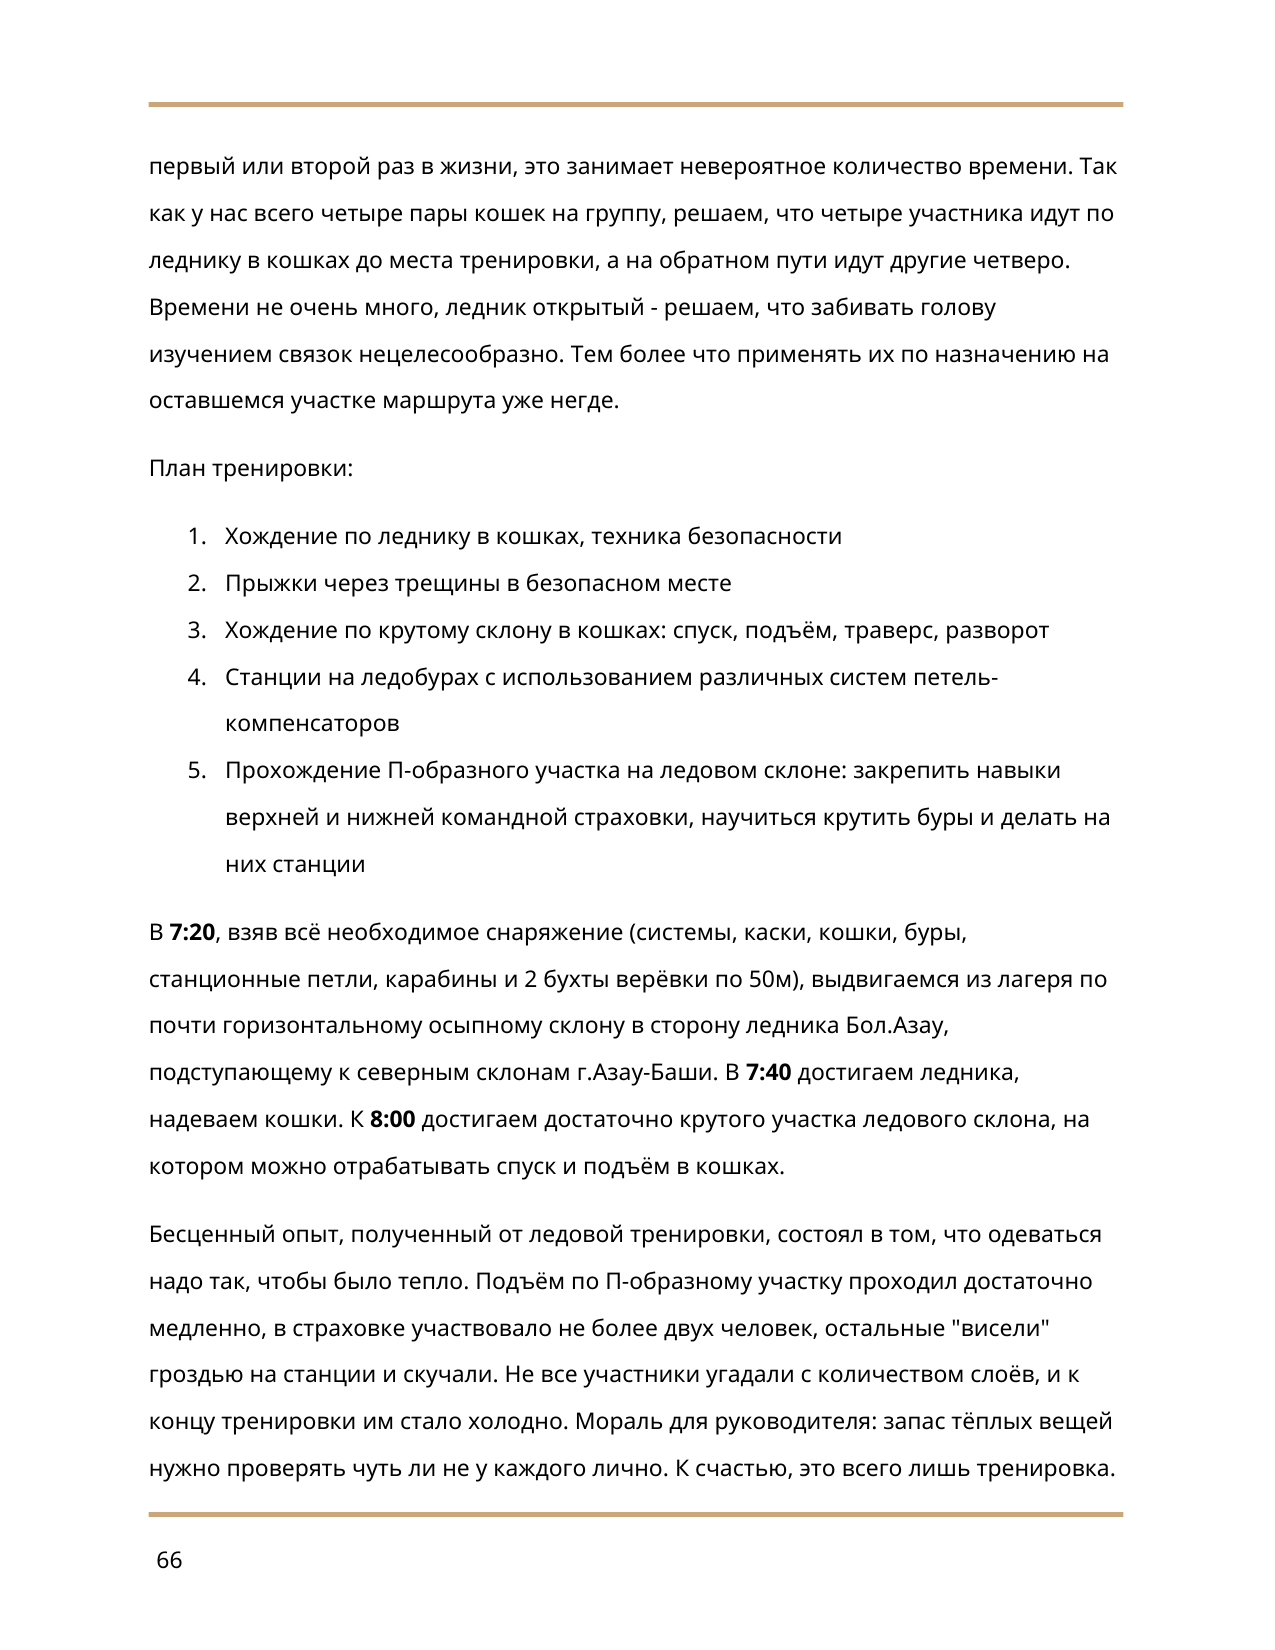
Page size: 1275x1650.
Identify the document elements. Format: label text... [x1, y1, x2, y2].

list Прохождение П-образного участка на ледовом склоне: закрепить навыки верхней и нижней командной страховки, научиться крутить буры и делать на них станции [187, 754, 1125, 879]
text первый или второй раз в жизни, это занимает невероятное количество времени. Так как у нас всего четыре пары кошек на группу, решаем, что четыре участника идут по леднику в кошках до места тренировки, а на обратном пути идут другие четверо. Времени не очень много, ледник открытый - решаем, что забивать голову изучением связок нецелесообразно. Тем более что применять их по назначению на оставшемся участке маршрута уже негде. [148, 150, 1125, 416]
list Хождение по леднику в кошках, техника безопасности [187, 520, 1125, 551]
list Прыжки через трещины в безопасном месте [187, 567, 1125, 598]
text Бесценный опыт, полученный от ледовой тренировки, состоял в том, что одеваться надо так, чтобы было тепло. Подъём по П-образному участку проходил достаточно медленно, в страховке участвовало не более двух человек, остальные "висели" гроздью на станции и скучали. Не все участники угадали с количеством слоёв, и к концу тренировки им стало холодно. Мораль для руководителя: запас тёплых вещей нужно проверять чуть ли не у каждого лично. К счастью, это всего лишь тренировка. [148, 1218, 1125, 1483]
list Станции на ледобурах с использованием различных систем петель-компенсаторов [187, 660, 1125, 738]
list Хождение по крутому склону в кошках: спуск, подъём, траверс, разворот [187, 613, 1125, 645]
text План тренировки: [148, 452, 1125, 483]
text В 7:20, взяв всё необходимое снаряжение (системы, каски, кошки, буры, станционные петли, карабины и 2 бухты верёвки по 50м), выдвигаемся из лагеря по почти горизонтальному осыпному склону в сторону ледника Бол.Азау, подступающему к северным склонам г.Азау-Баши. В 7:40 достигаем ледника, надеваем кошки. К 8:00 достигаем достаточно крутого участка ледового склона, на котором можно отрабатывать спуск и подъём в кошках. [148, 916, 1125, 1181]
picture [148, 1512, 1124, 1517]
picture [148, 102, 1124, 107]
